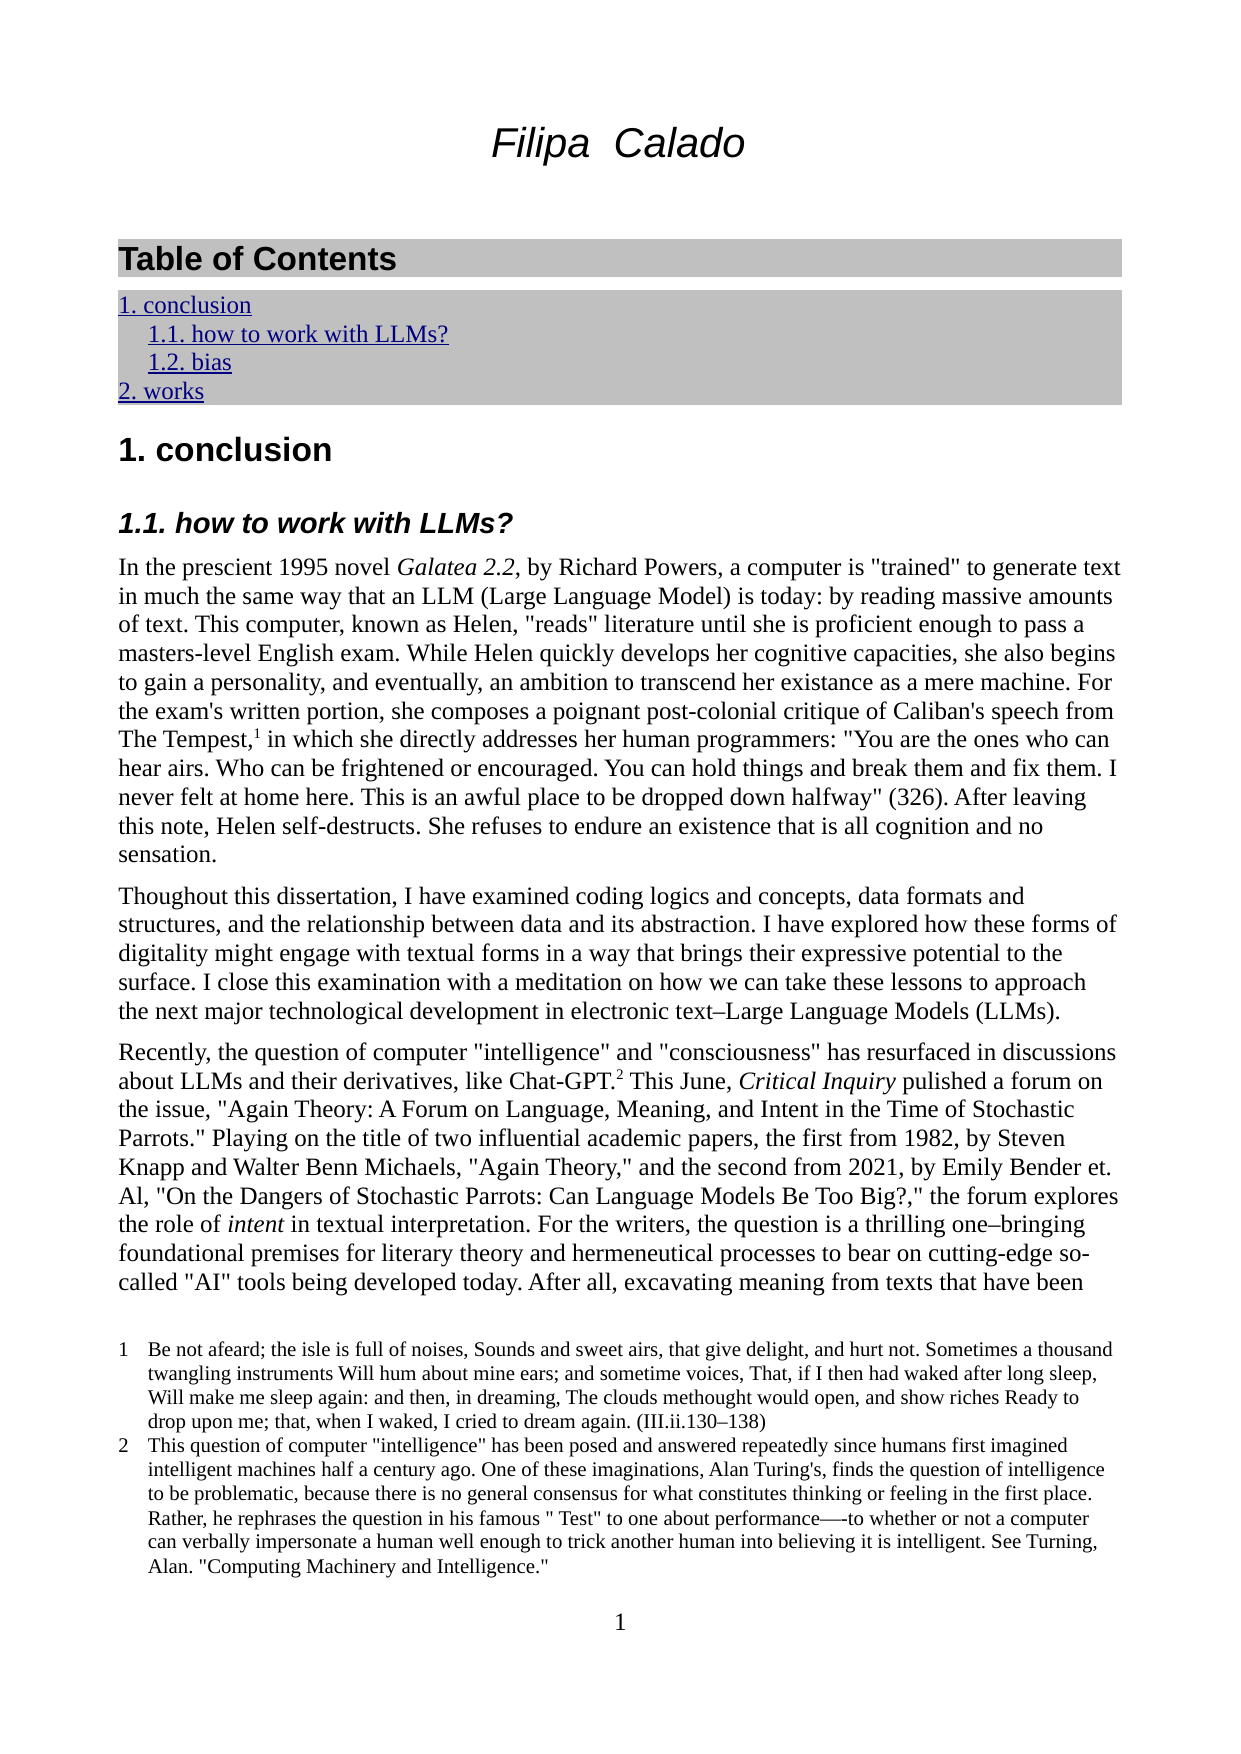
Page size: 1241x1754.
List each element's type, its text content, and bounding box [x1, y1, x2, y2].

subtitle how to work with LLMs? [118, 506, 1122, 539]
subtitle conclusion [118, 430, 1122, 468]
text 1. conclusion [118, 290, 1122, 319]
text Recently, the question of computer "intelligence" and "consciousness" has resurfaced in discussions about LLMs and their derivatives, like Chat-GPT. This June, Critical Inquiry pulished a forum on the issue, "Again Theory: A Forum on Language, Meaning, and Intent in the Time of Stochastic Parrots." Playing on the title of two influential academic papers, the first from 1982, by Steven Knapp and Walter Benn Michaels, "Again Theory," and the second from 2021, by Emily Bender et. Al, "On the Dangers of Stochastic Parrots: Can Language Models Be Too Big?," the forum explores the role of intent in textual interpretation. For the writers, the question is a thrilling one–bringing foundational premises for literary theory and hermeneutical processes to bear on cutting-edge so-called "AI" tools being developed today. After all, excavating meaning from texts that have been [118, 1037, 1122, 1296]
text In the prescient 1995 novel Galatea 2.2, by Richard Powers, a computer is "trained" to generate text in much the same way that an LLM (Large Language Model) is today: by reading massive amounts of text. This computer, known as Helen, "reads" literature until she is proficient enough to pass a masters-level English exam. While Helen quickly develops her cognitive capacities, she also begins to gain a personality, and eventually, an ambition to transcend her existance as a mere machine. For the exam's written portion, she composes a poignant post-colonial critique of Caliban's speech from The Tempest, in which she directly addresses her human programmers: "You are the ones who can hear airs. Who can be frightened or encouraged. You can hold things and break them and fix them. I never felt at home here. This is an awful place to be dropped down halfway" (326). After leaving this note, Helen self-destructs. She refuses to endure an existence that is all cognition and no sensation. [118, 552, 1122, 868]
text 1.2. bias [148, 347, 1122, 376]
text 2. works [118, 376, 1122, 405]
text 1.1. how to work with LLMs? [148, 319, 1122, 347]
text Be not afeard; the isle is full of noises, Sounds and sweet airs, that give delight, and hurt not. Sometimes a thousand twangling instruments Will hum about mine ears; and sometime voices, That, if I then had waked after long sleep, Will make me sleep again: and then, in dreaming, The clouds methought would open, and show riches Ready to drop upon me; that, when I waked, I cried to dream again. (III.ii.130–138) [118, 1337, 1122, 1433]
text Thoughout this dissertation, I have examined coding logics and concepts, data formats and structures, and the relationship between data and its abstraction. I have explored how these forms of digitality might engage with textual forms in a way that brings their expressive potential to the surface. I close this examination with a meditation on how we can take these lessons to approach the next major technological development in electronic text–Large Language Models (LLMs). [118, 881, 1122, 1024]
subtitle Filipa Calado [118, 118, 1122, 166]
text This question of computer "intelligence" has been posed and answered repeatedly since humans first imagined intelligent machines half a century ago. One of these imaginations, Alan Turing's, finds the question of intelligence to be problematic, because there is no general consensus for what constitutes thinking or feeling in the first place. Rather, he rephrases the question in his famous " Test" to one about performance—-to whether or not a computer can verbally impersonate a human well enough to trick another human into believing it is intelligent. See Turning, Alan. "Computing Machinery and Intelligence." [118, 1433, 1122, 1578]
subtitle Table of Contents [118, 239, 1122, 277]
